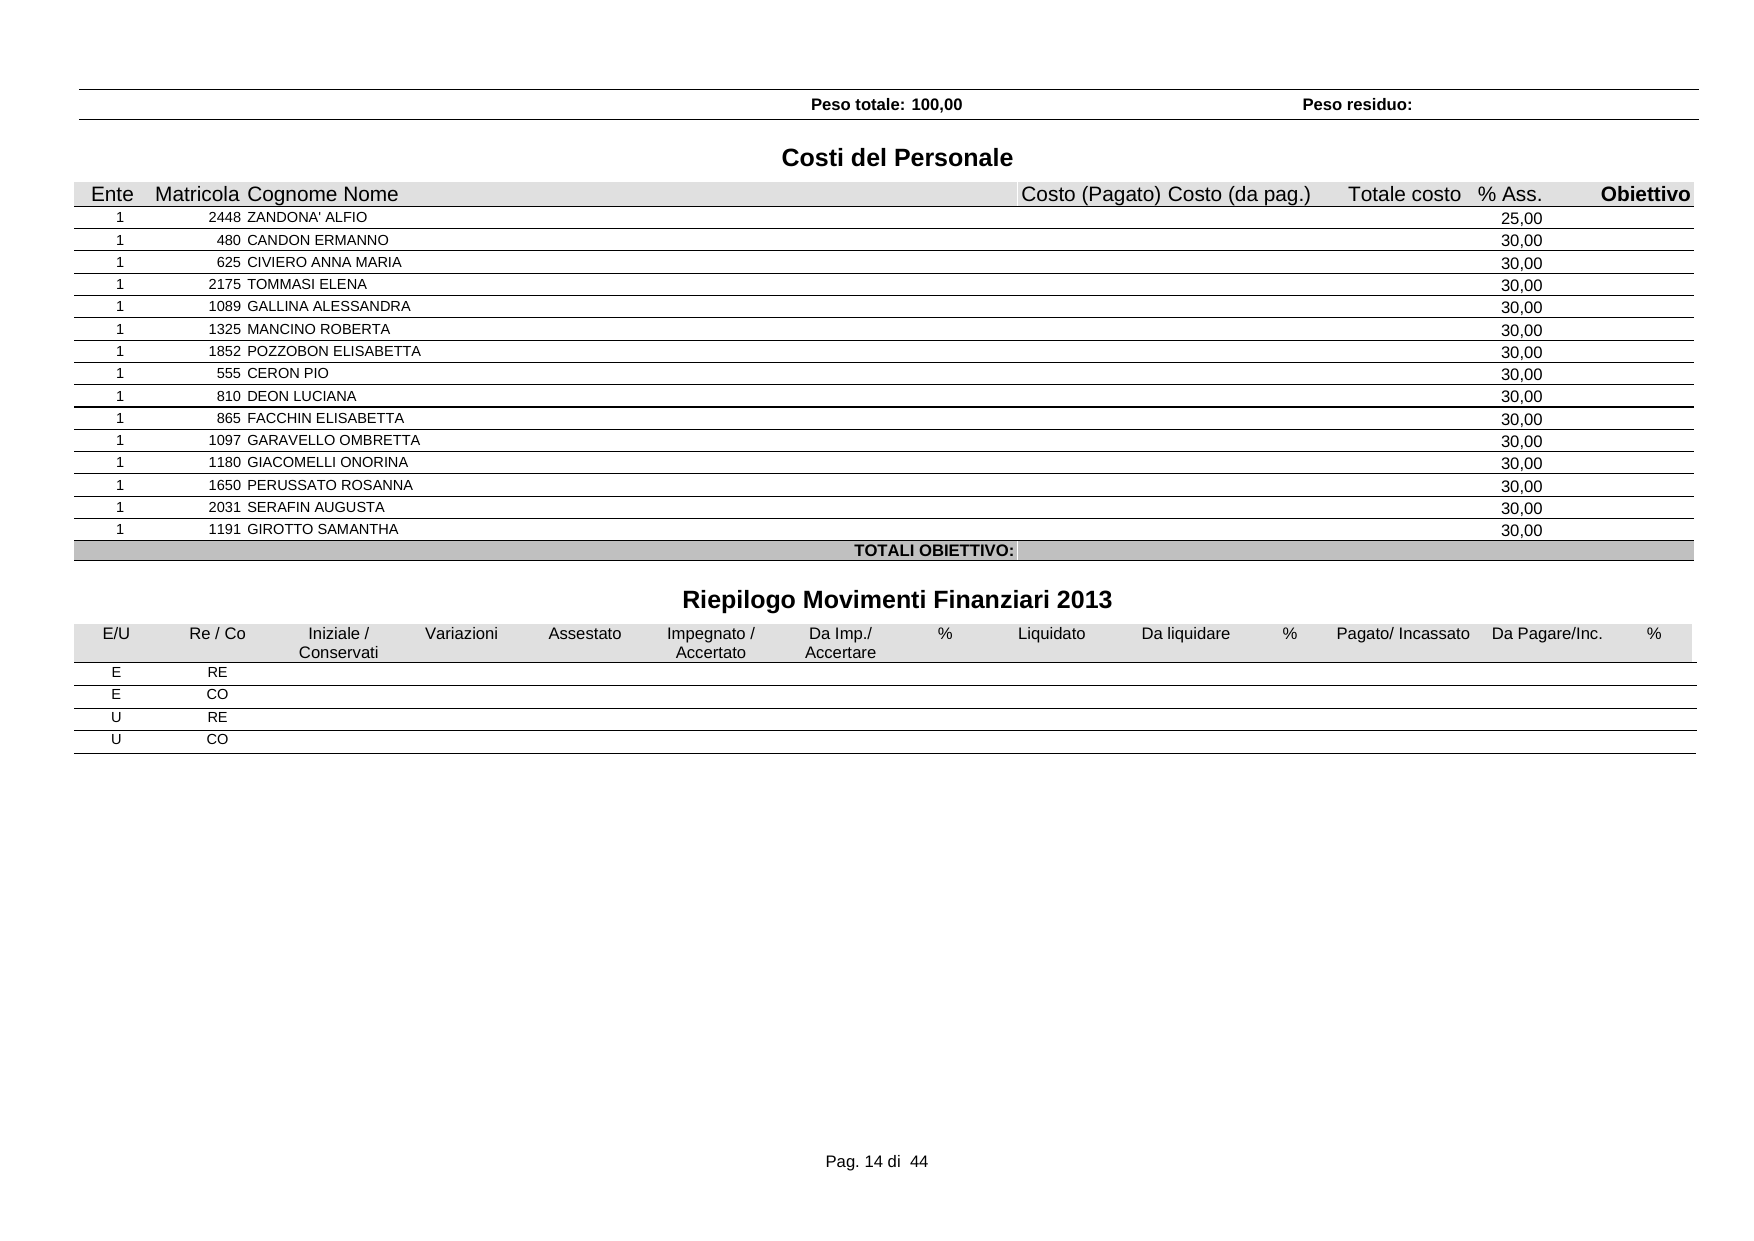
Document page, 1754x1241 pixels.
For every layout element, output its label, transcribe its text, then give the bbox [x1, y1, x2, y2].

table_cell [1314, 408, 1464, 429]
table_cell [1314, 519, 1464, 540]
table_header Liquidato [983, 624, 1121, 662]
table_cell Peso totale: [79, 90, 908, 118]
table_cell [1546, 251, 1694, 273]
table_header Da Pagare/Inc. [1478, 624, 1616, 662]
table_header [983, 686, 1122, 703]
table_cell 1852 [150, 341, 244, 362]
table_cell Peso residuo: [1132, 90, 1415, 118]
table_cell [1314, 452, 1464, 473]
table_header [277, 709, 402, 725]
table_cell [1546, 274, 1694, 295]
table_cell [1164, 408, 1314, 429]
table_cell [1018, 430, 1164, 451]
table_cell [1546, 207, 1694, 228]
table_cell 810 [150, 385, 244, 406]
table_header Totale costo [1314, 182, 1464, 206]
table_cell [1328, 663, 1478, 680]
table_cell [1251, 663, 1328, 680]
table_cell [1164, 341, 1314, 362]
table_header [524, 709, 646, 725]
table_header [1122, 709, 1253, 725]
table_cell [1546, 541, 1694, 560]
table_cell GIACOMELLI ONORINA [244, 452, 1017, 473]
table_header % [1616, 624, 1692, 662]
table_header [277, 731, 402, 748]
table_cell GALLINA ALESSANDRA [244, 296, 1017, 317]
table_cell 1 [74, 497, 150, 518]
table_cell [1314, 229, 1464, 250]
table_header [1253, 686, 1330, 703]
table_header [646, 686, 774, 703]
table_header Variazioni [401, 624, 522, 662]
table_header [524, 686, 646, 703]
table_cell ZANDONA' ALFIO [244, 207, 1017, 228]
table_header [1330, 686, 1481, 703]
table_cell 555 [150, 363, 244, 384]
table_header Costo (da pag.) [1164, 182, 1314, 206]
table_header [1253, 731, 1330, 748]
table_cell 1 [74, 229, 150, 250]
table_cell 1 [74, 519, 150, 540]
table_cell [1314, 474, 1464, 496]
table_cell 30,00 [1464, 474, 1546, 496]
table_cell FACCHIN ELISABETTA [244, 408, 1017, 429]
table_header [1481, 731, 1621, 748]
table_header Re / Co [158, 624, 276, 662]
table_header [1621, 686, 1697, 703]
table_cell [1546, 474, 1694, 496]
table_cell [1121, 663, 1251, 680]
table_header [646, 709, 774, 725]
table_cell [1018, 207, 1164, 228]
table_header [1621, 731, 1697, 748]
table_cell [983, 663, 1121, 680]
table_header CO [158, 731, 277, 748]
table_cell 1089 [150, 296, 244, 317]
table_header [402, 709, 524, 725]
table_cell MANCINO ROBERTA [244, 318, 1017, 339]
table_cell 30,00 [1464, 363, 1546, 384]
table_cell [1164, 296, 1314, 317]
table_cell DEON LUCIANA [244, 385, 1017, 406]
table_cell [1546, 430, 1694, 451]
table_cell TOTALI OBIETTIVO: [74, 541, 1017, 560]
table_header [1330, 731, 1481, 748]
table_cell [1164, 452, 1314, 473]
table_cell 30,00 [1464, 497, 1546, 518]
table_cell 1 [74, 363, 150, 384]
table_header [983, 731, 1122, 748]
table_cell 30,00 [1464, 385, 1546, 406]
table_cell CIVIERO ANNA MARIA [244, 251, 1017, 273]
table_cell [1018, 408, 1164, 429]
table_header U [74, 709, 158, 725]
table_cell [1018, 452, 1164, 473]
table_cell 1 [74, 385, 150, 406]
table_header Pagato/ Incassato [1328, 624, 1478, 662]
table_cell [643, 663, 774, 680]
table_header [402, 686, 524, 703]
table_header % [907, 624, 983, 662]
table_header [774, 709, 908, 725]
table_header Da Imp./ Accertare [774, 624, 907, 662]
table_cell [1164, 207, 1314, 228]
table_cell [74, 89, 79, 118]
table_cell [1018, 519, 1164, 540]
table_cell 30,00 [1464, 274, 1546, 295]
table_header Costo (Pagato) [1018, 182, 1164, 206]
table_header [277, 686, 402, 703]
table_header % Ass. [1464, 182, 1546, 206]
table_cell [1546, 296, 1694, 317]
table_cell [907, 663, 983, 680]
table_cell [1164, 363, 1314, 384]
table_header CO [158, 686, 277, 703]
table_cell SERAFIN AUGUSTA [244, 497, 1017, 518]
table_header Assestato [522, 624, 648, 662]
table_header Da liquidare [1121, 624, 1251, 662]
table_cell 1 [74, 207, 150, 228]
table_cell PERUSSATO ROSANNA [244, 474, 1017, 496]
table_cell [1164, 430, 1314, 451]
table_cell 1 [74, 296, 150, 317]
table_cell 30,00 [1464, 251, 1546, 273]
table_cell [1616, 663, 1697, 680]
table_header [774, 686, 908, 703]
table_cell [1018, 341, 1164, 362]
table_cell [1546, 408, 1694, 429]
table_cell [1314, 274, 1464, 295]
table_cell [1018, 318, 1164, 339]
table_cell [1018, 229, 1164, 250]
table_cell [774, 663, 907, 680]
table_header [908, 686, 983, 703]
table_header [1692, 624, 1697, 662]
table_cell [1018, 541, 1164, 560]
table_header [402, 731, 524, 748]
table_header [1481, 709, 1621, 725]
table_header Obiettivo [1546, 182, 1694, 206]
table_header [774, 731, 908, 748]
table_cell [1415, 90, 1699, 118]
table_cell [1546, 318, 1694, 339]
table_header [1122, 731, 1253, 748]
table_cell 30,00 [1464, 519, 1546, 540]
table_cell 1650 [150, 474, 244, 496]
table_cell 1 [74, 341, 150, 362]
table_cell [1018, 385, 1164, 406]
table_cell TOMMASI ELENA [244, 274, 1017, 295]
table_cell 625 [150, 251, 244, 273]
table_header [524, 731, 646, 748]
table_cell [1314, 541, 1464, 560]
table_header [646, 731, 774, 748]
table_cell [1018, 296, 1164, 317]
table_cell [522, 663, 643, 680]
table_cell 1325 [150, 318, 244, 339]
table_cell E [74, 663, 158, 680]
table_cell 1 [74, 251, 150, 273]
table_cell [1164, 474, 1314, 496]
table_header % [1251, 624, 1328, 662]
table_cell [1018, 474, 1164, 496]
table_cell [1164, 385, 1314, 406]
table_cell [1314, 318, 1464, 339]
table_cell [401, 663, 522, 680]
table_cell 2031 [150, 497, 244, 518]
table_cell [1546, 497, 1694, 518]
table_cell [1164, 497, 1314, 518]
table_cell 30,00 [1464, 229, 1546, 250]
table_cell 1 [74, 452, 150, 473]
table_cell CANDON ERMANNO [244, 229, 1017, 250]
table_cell 1191 [150, 519, 244, 540]
table_header [1481, 686, 1621, 703]
table_header Cognome Nome [244, 182, 1017, 206]
table_cell 2448 [150, 207, 244, 228]
table_cell [1314, 207, 1464, 228]
table_cell [1164, 229, 1314, 250]
table_cell RE [158, 663, 276, 680]
table_header [1253, 709, 1330, 725]
table_header [908, 731, 983, 748]
table_cell GARAVELLO OMBRETTA [244, 430, 1017, 451]
table_cell [1018, 274, 1164, 295]
table_cell CERON PIO [244, 363, 1017, 384]
table_cell [1314, 430, 1464, 451]
table_cell 1180 [150, 452, 244, 473]
table_cell 100,00 [908, 90, 1132, 118]
table_cell [1018, 251, 1164, 273]
table_cell 1 [74, 274, 150, 295]
table_cell [1546, 452, 1694, 473]
table_cell [1314, 251, 1464, 273]
table_cell [1314, 363, 1464, 384]
table_cell 1 [74, 474, 150, 496]
table_cell GIROTTO SAMANTHA [244, 519, 1017, 540]
table_cell [1018, 363, 1164, 384]
table_header RE [158, 709, 277, 725]
table_header Ente [74, 182, 150, 206]
table_cell [1546, 341, 1694, 362]
table_header E/U [74, 624, 158, 662]
table_cell [1478, 663, 1616, 680]
table_header Impegnato / Accertato [648, 624, 774, 662]
table_header [908, 709, 983, 725]
table_cell [1164, 274, 1314, 295]
table_cell [1314, 385, 1464, 406]
table_cell 1 [74, 430, 150, 451]
text Riepilogo Movimenti Finanziari 2013 [71, 585, 1724, 614]
table_cell 1 [74, 408, 150, 429]
table_header [983, 709, 1122, 725]
table_cell 30,00 [1464, 296, 1546, 317]
table_cell 1 [74, 318, 150, 339]
table_cell 1097 [150, 430, 244, 451]
table_cell [1164, 318, 1314, 339]
table_cell [1546, 385, 1694, 406]
table_cell [276, 663, 401, 680]
table_cell [1546, 519, 1694, 540]
table_cell 865 [150, 408, 244, 429]
table_cell [1314, 497, 1464, 518]
table_header E [74, 686, 158, 703]
table_cell [1314, 341, 1464, 362]
table_header Matricola [150, 182, 244, 206]
table_cell 2175 [150, 274, 244, 295]
table_cell 30,00 [1464, 452, 1546, 473]
table_cell [1546, 229, 1694, 250]
table_header U [74, 731, 158, 748]
table_cell [1164, 251, 1314, 273]
table_cell 480 [150, 229, 244, 250]
table_cell 25,00 [1464, 207, 1546, 228]
table_cell [1018, 497, 1164, 518]
table_header [1330, 709, 1481, 725]
table_cell 30,00 [1464, 408, 1546, 429]
table_header Iniziale / Conservati [276, 624, 401, 662]
table_cell 30,00 [1464, 318, 1546, 339]
table_cell [1164, 541, 1314, 560]
table_header [1122, 686, 1253, 703]
table_cell [1546, 363, 1694, 384]
table_cell [1314, 296, 1464, 317]
table_cell [1164, 519, 1314, 540]
table_header [1621, 709, 1697, 725]
table_cell 30,00 [1464, 430, 1546, 451]
table_cell [1464, 541, 1546, 560]
table_cell 30,00 [1464, 341, 1546, 362]
text Costi del Personale [71, 143, 1724, 172]
table_header [74, 754, 1696, 758]
table_cell POZZOBON ELISABETTA [244, 341, 1017, 362]
